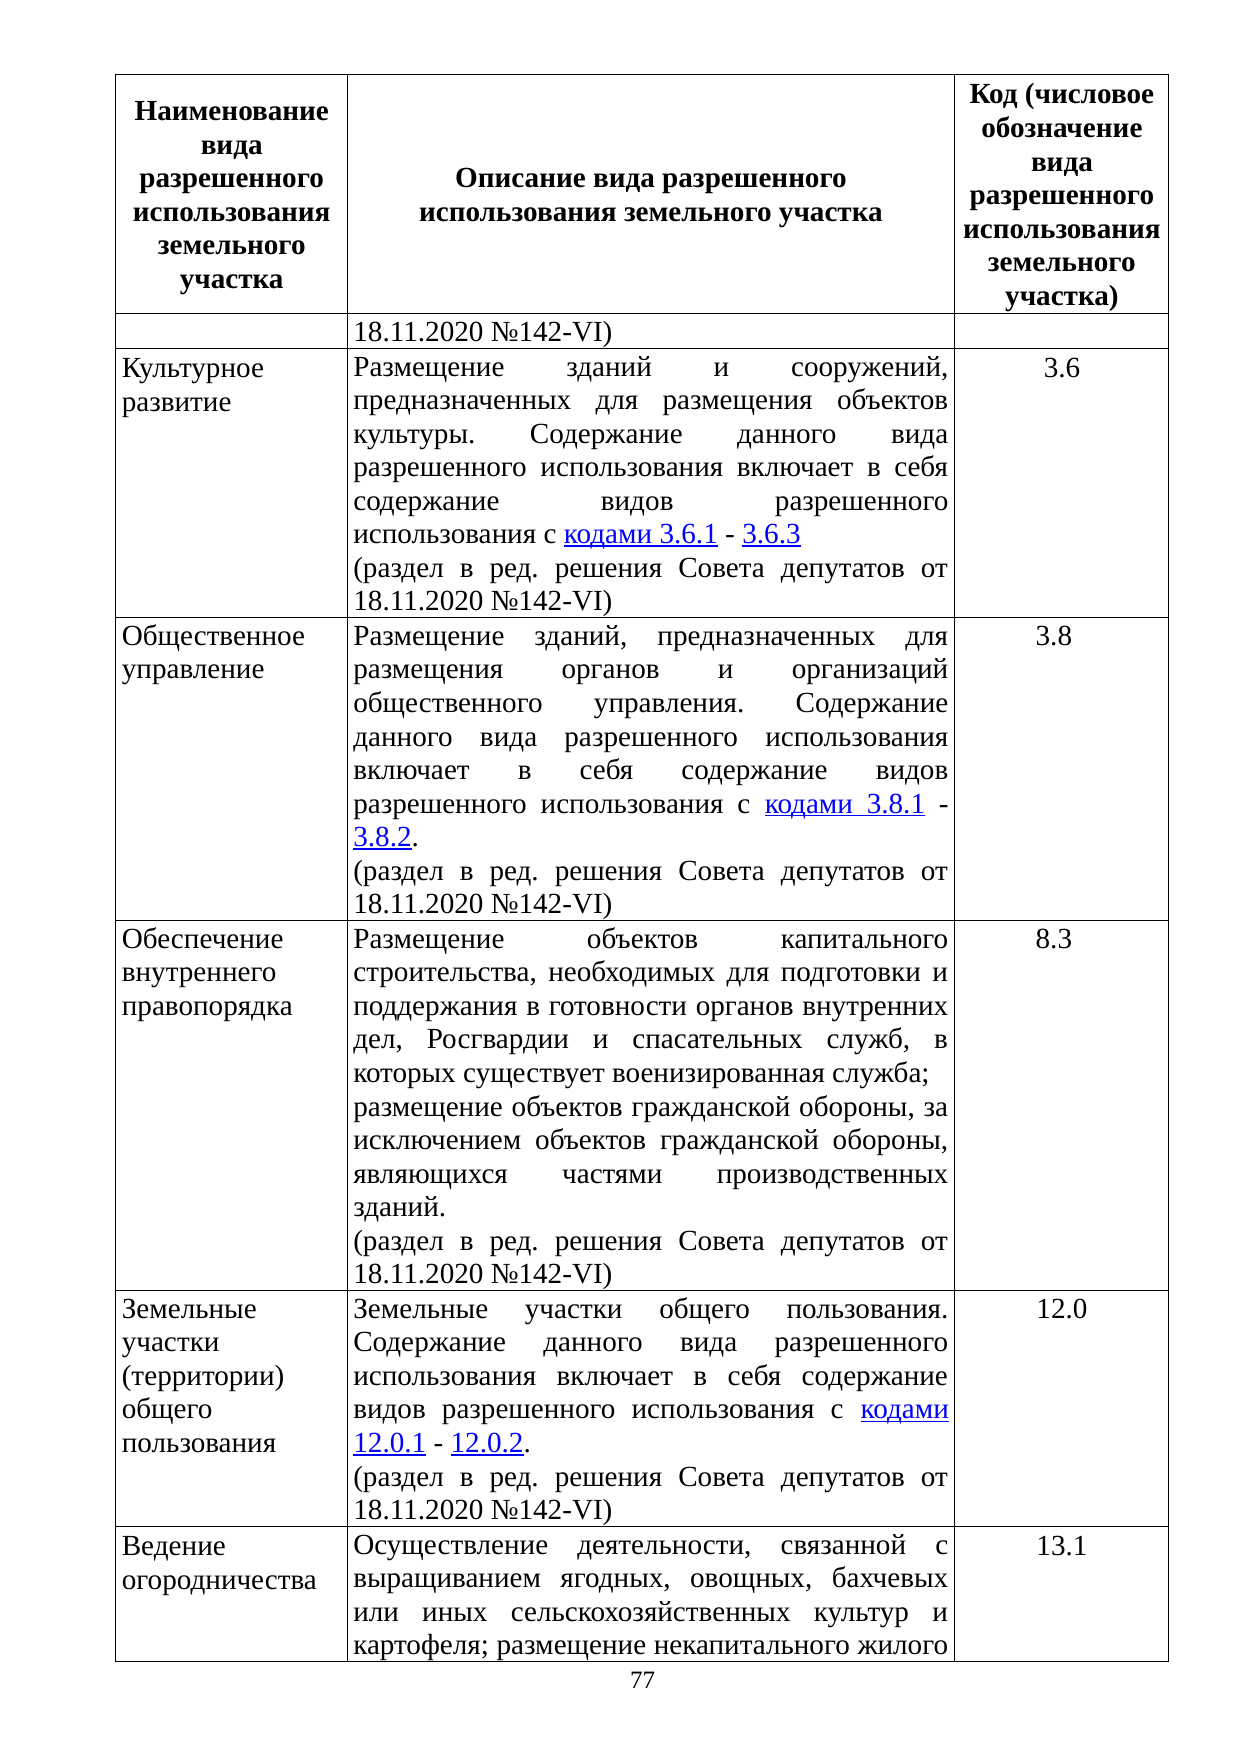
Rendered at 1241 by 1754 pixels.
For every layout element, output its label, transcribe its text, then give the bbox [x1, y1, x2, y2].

table_cell Земельные участки (территории) общего пользования [116, 1291, 347, 1526]
table_cell Размещение объектов капитального строительства, необходимых для подготовки и поддержания в готовности органов внутренних дел, Росгвардии и спасательных служб, в которых существует военизированная служба; размещение объектов гражданской обороны, за исключением объектов гражданской обороны, являющихся частями производственных зданий. (раздел в ред. решения Совета депутатов от 18.11.2020 №142-VI) [348, 921, 954, 1290]
table_cell [955, 314, 1168, 348]
table_cell Обеспечение внутреннего правопорядка [116, 921, 347, 1290]
table_cell Размещение зданий и сооружений, предназначенных для размещения объектов культуры. Содержание данного вида разрешенного использования включает в себя содержание видов разрешенного использования с кодами 3.6.1 - 3.6.3 (раздел в ред. решения Совета депутатов от 18.11.2020 №142-VI) [348, 349, 954, 617]
table_header Наименование вида разрешенного использования земельного участка [116, 75, 347, 313]
table_cell 8.3 [955, 921, 1168, 1290]
table_cell Культурное развитие [116, 349, 347, 617]
table_cell 13.1 [955, 1527, 1168, 1661]
table_cell [116, 314, 347, 348]
table_header Описание вида разрешенного использования земельного участка [348, 75, 954, 313]
table_header Код (числовое обозначение вида разрешенного использования земельного участка) [955, 75, 1168, 313]
table_cell Осуществление деятельности, связанной с выращиванием ягодных, овощных, бахчевых или иных сельскохозяйственных культур и картофеля; размещение некапитального жилого [348, 1527, 954, 1661]
table_cell Размещение зданий, предназначенных для размещения органов и организаций общественного управления. Содержание данного вида разрешенного использования включает в себя содержание видов разрешенного использования с кодами 3.8.1 - 3.8.2. (раздел в ред. решения Совета депутатов от 18.11.2020 №142-VI) [348, 618, 954, 920]
table_cell 3.8 [955, 618, 1168, 920]
table_cell Ведение огородничества [116, 1527, 347, 1661]
table_cell Земельные участки общего пользования. Содержание данного вида разрешенного использования включает в себя содержание видов разрешенного использования с кодами 12.0.1 - 12.0.2. (раздел в ред. решения Совета депутатов от 18.11.2020 №142-VI) [348, 1291, 954, 1526]
table_cell 12.0 [955, 1291, 1168, 1526]
table_cell 18.11.2020 №142-VI) [348, 314, 954, 348]
table_cell Общественное управление [116, 618, 347, 920]
table_cell 3.6 [955, 349, 1168, 617]
